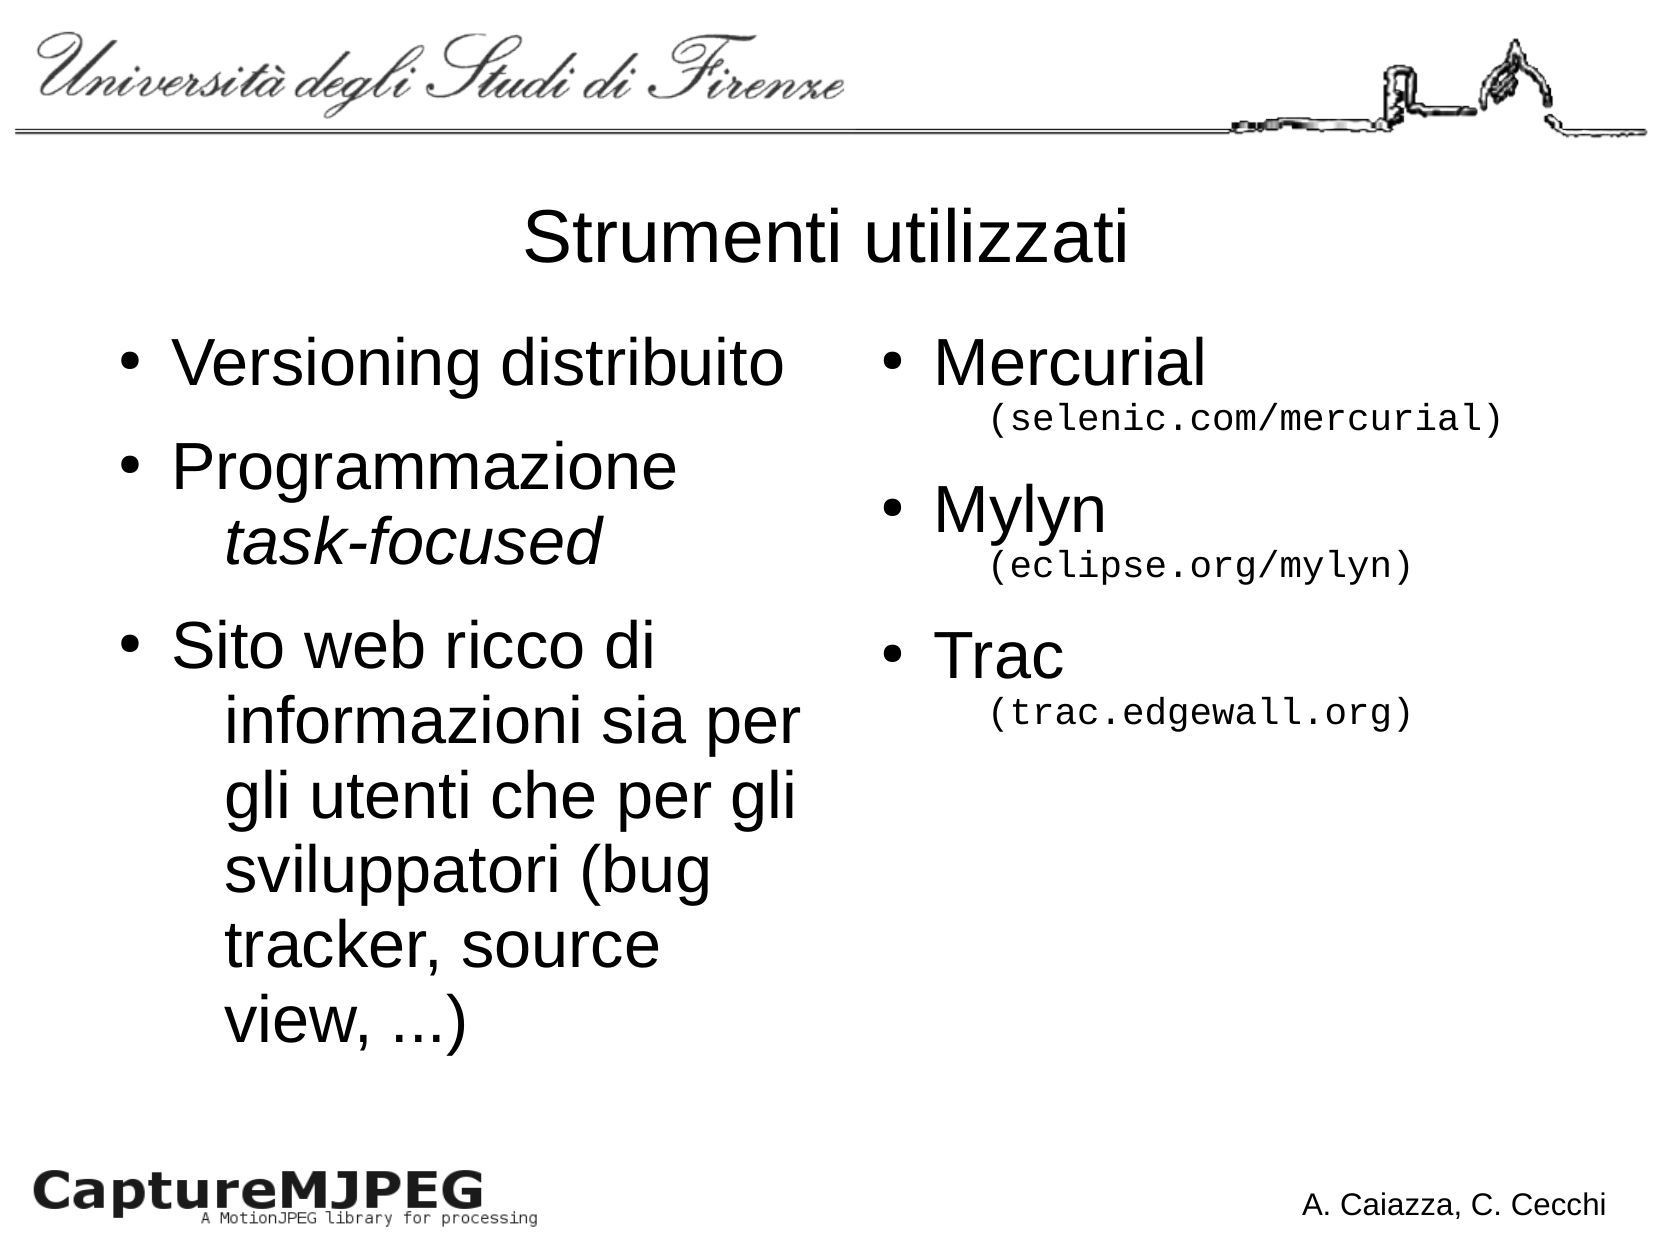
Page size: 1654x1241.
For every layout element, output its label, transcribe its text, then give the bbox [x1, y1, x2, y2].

list Versioning distribuito Programmazione task-focused Sito web ricco di informazioni sia per gli utenti che per gli sviluppatori (bug tracker, source view, ...) [82, 324, 809, 1152]
picture [17, 1159, 550, 1229]
picture [7, 4, 1654, 147]
title Strumenti utilizzati [82, 147, 1571, 325]
list Mercurial (selenic.com/mercurial) Mylyn (eclipse.org/mylyn) Trac (trac.edgewall.org) [845, 324, 1572, 1152]
